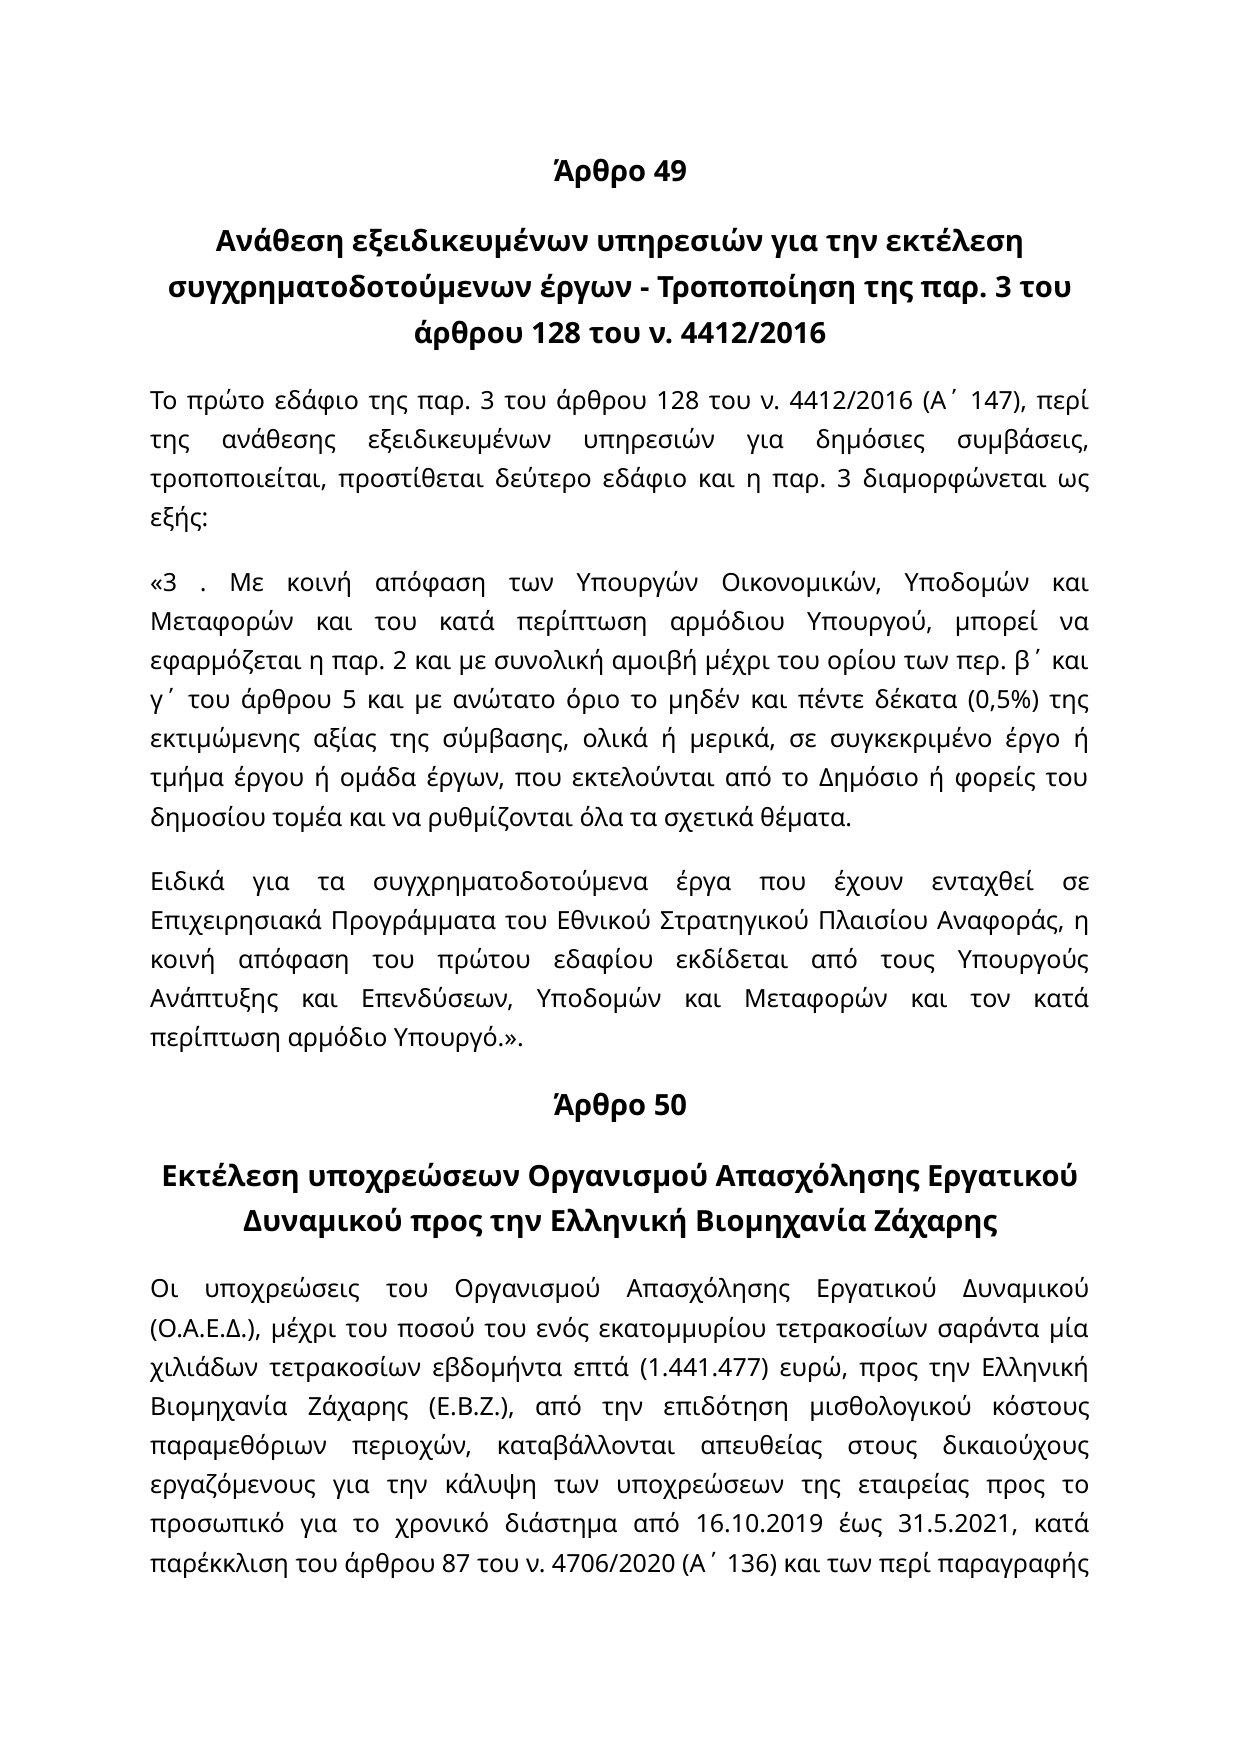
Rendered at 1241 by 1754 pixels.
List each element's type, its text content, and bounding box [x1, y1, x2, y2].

subtitle Εκτέλεση υποχρεώσεων Οργανισμού Απασχόλησης Εργατικού Δυναμικού προς την Ελληνική Βιομηχανία Ζάχαρης [150, 1155, 1090, 1240]
subtitle Άρθρο 50 [150, 1084, 1090, 1124]
subtitle Άρθρο 49 [150, 150, 1090, 190]
subtitle Ανάθεση εξειδικευμένων υπηρεσιών για την εκτέλεση συγχρηματοδοτούμενων έργων - Τροποποίηση της παρ. 3 του άρθρου 128 του ν. 4412/2016 [150, 221, 1090, 352]
text Ειδικά για τα συγχρηματοδοτούμενα έργα που έχουν ενταχθεί σε Επιχειρησιακά Προγράμματα του Εθνικού Στρατηγικού Πλαισίου Αναφοράς, η κοινή απόφαση του πρώτου εδαφίου εκδίδεται από τoυς Υπουργούς Ανάπτυξης και Επενδύσεων, Υποδομών και Μεταφορών και τον κατά περίπτωση αρμόδιο Υπουργό.». [150, 863, 1090, 1054]
text Οι υποχρεώσεις του Οργανισμού Απασχόλησης Εργατικού Δυναμικού (Ο.Α.Ε.Δ.), μέχρι του ποσού του ενός εκατομμυρίου τετρακοσίων σαράντα μία χιλιάδων τετρακοσίων εβδομήντα επτά (1.441.477) ευρώ, προς την Ελληνική Βιομηχανία Ζάχαρης (Ε.Β.Ζ.), από την επιδότηση μισθολογικού κόστους παραμεθόριων περιοχών, καταβάλλονται απευθείας στους δικαιούχους εργαζόμενους για την κάλυψη των υποχρεώσεων της εταιρείας προς το προσωπικό για το χρονικό διάστημα από 16.10.2019 έως 31.5.2021, κατά παρέκκλιση του άρθρου 87 του ν. 4706/2020 (Α΄ 136) και των περί παραγραφής [150, 1271, 1090, 1579]
text Το πρώτο εδάφιο της παρ. 3 του άρθρου 128 του ν. 4412/2016 (Α΄ 147), περί της ανάθεσης εξειδικευμένων υπηρεσιών για δημόσιες συμβάσεις, τροποποιείται, προστίθεται δεύτερο εδάφιο και η παρ. 3 διαμορφώνεται ως εξής: [150, 382, 1090, 534]
text «3 . Με κοινή απόφαση των Υπουργών Οικονομικών, Υποδομών και Μεταφορών και του κατά περίπτωση αρμόδιου Υπουργού, μπορεί να εφαρμόζεται η παρ. 2 και με συνολική αμοιβή μέχρι του ορίου των περ. β΄ και γ΄ του άρθρου 5 και με ανώτατο όριο το μηδέν και πέντε δέκατα (0,5%) της εκτιμώμενης αξίας της σύμβασης, ολικά ή μερικά, σε συγκεκριμένο έργο ή τμήμα έργου ή ομάδα έργων, που εκτελούνται από το Δημόσιο ή φορείς του δημοσίου τομέα και να ρυθμίζονται όλα τα σχετικά θέματα. [150, 564, 1090, 833]
